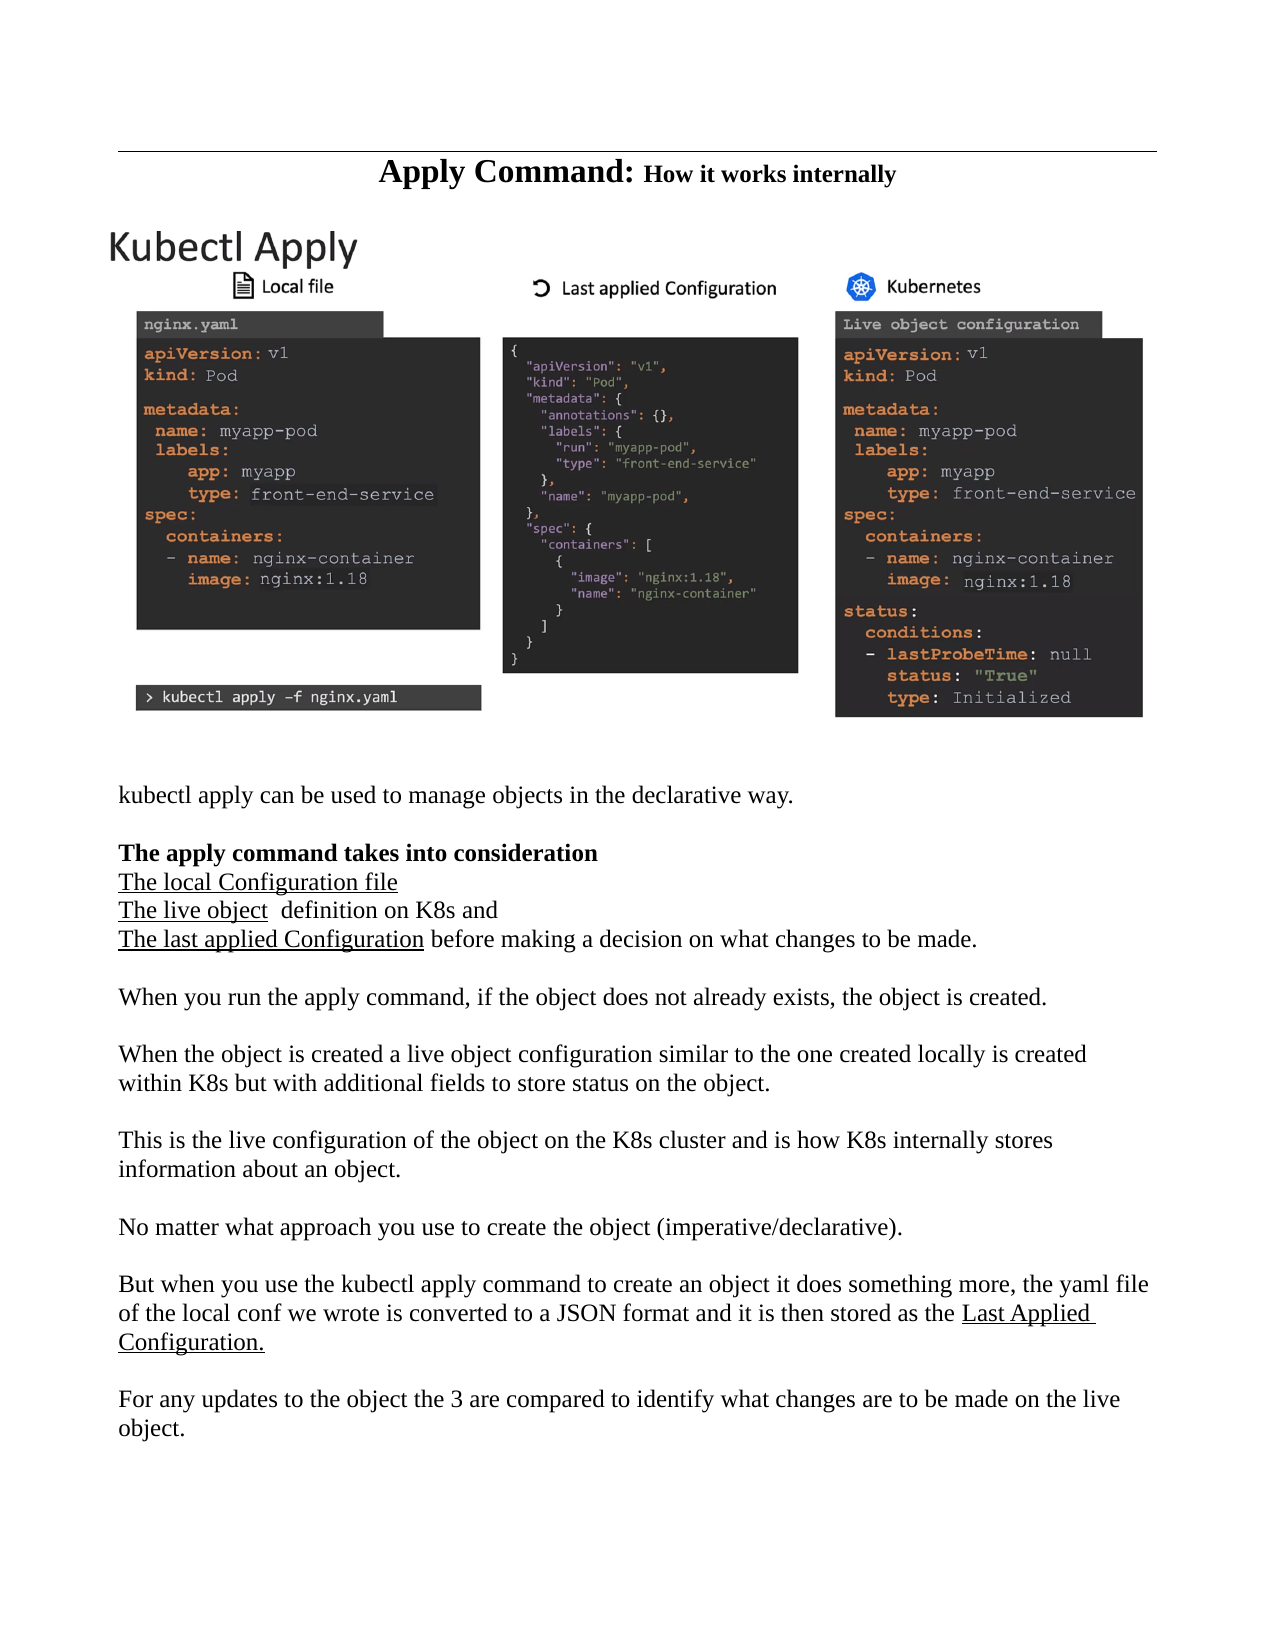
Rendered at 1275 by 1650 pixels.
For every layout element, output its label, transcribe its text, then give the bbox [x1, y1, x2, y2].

text The apply command takes into consideration [118, 838, 1157, 867]
text For any updates to the object the 3 are compared to identify what changes are to be made on the live object. [118, 1384, 1157, 1442]
text When the object is created a live object configuration similar to the one created locally is created within K8s but with additional fields to store status on the object. [118, 1039, 1157, 1097]
text The local Configuration file [118, 867, 1157, 896]
text kubectl apply can be used to manage objects in the declarative way. [118, 781, 1157, 809]
text But when you use the kubectl apply command to create an object it does something more, the yaml file of the local conf we wrote is converted to a JSON format and it is then stored as the Last Applied Configuration. [118, 1269, 1157, 1356]
text When you run the apply command, if the object does not already exists, the object is created. [118, 982, 1157, 1011]
text No matter what approach you use to create the object (imperative/declarative). [118, 1212, 1157, 1241]
text This is the live configuration of the object on the K8s cluster and is how K8s internally stores information about an object. [118, 1126, 1157, 1183]
text Apply Command: How it works internally [118, 152, 1157, 190]
text The live object definition on K8s and [118, 896, 1157, 924]
picture [106, 231, 1146, 723]
text The last applied Configuration before making a decision on what changes to be made. [118, 924, 1157, 953]
